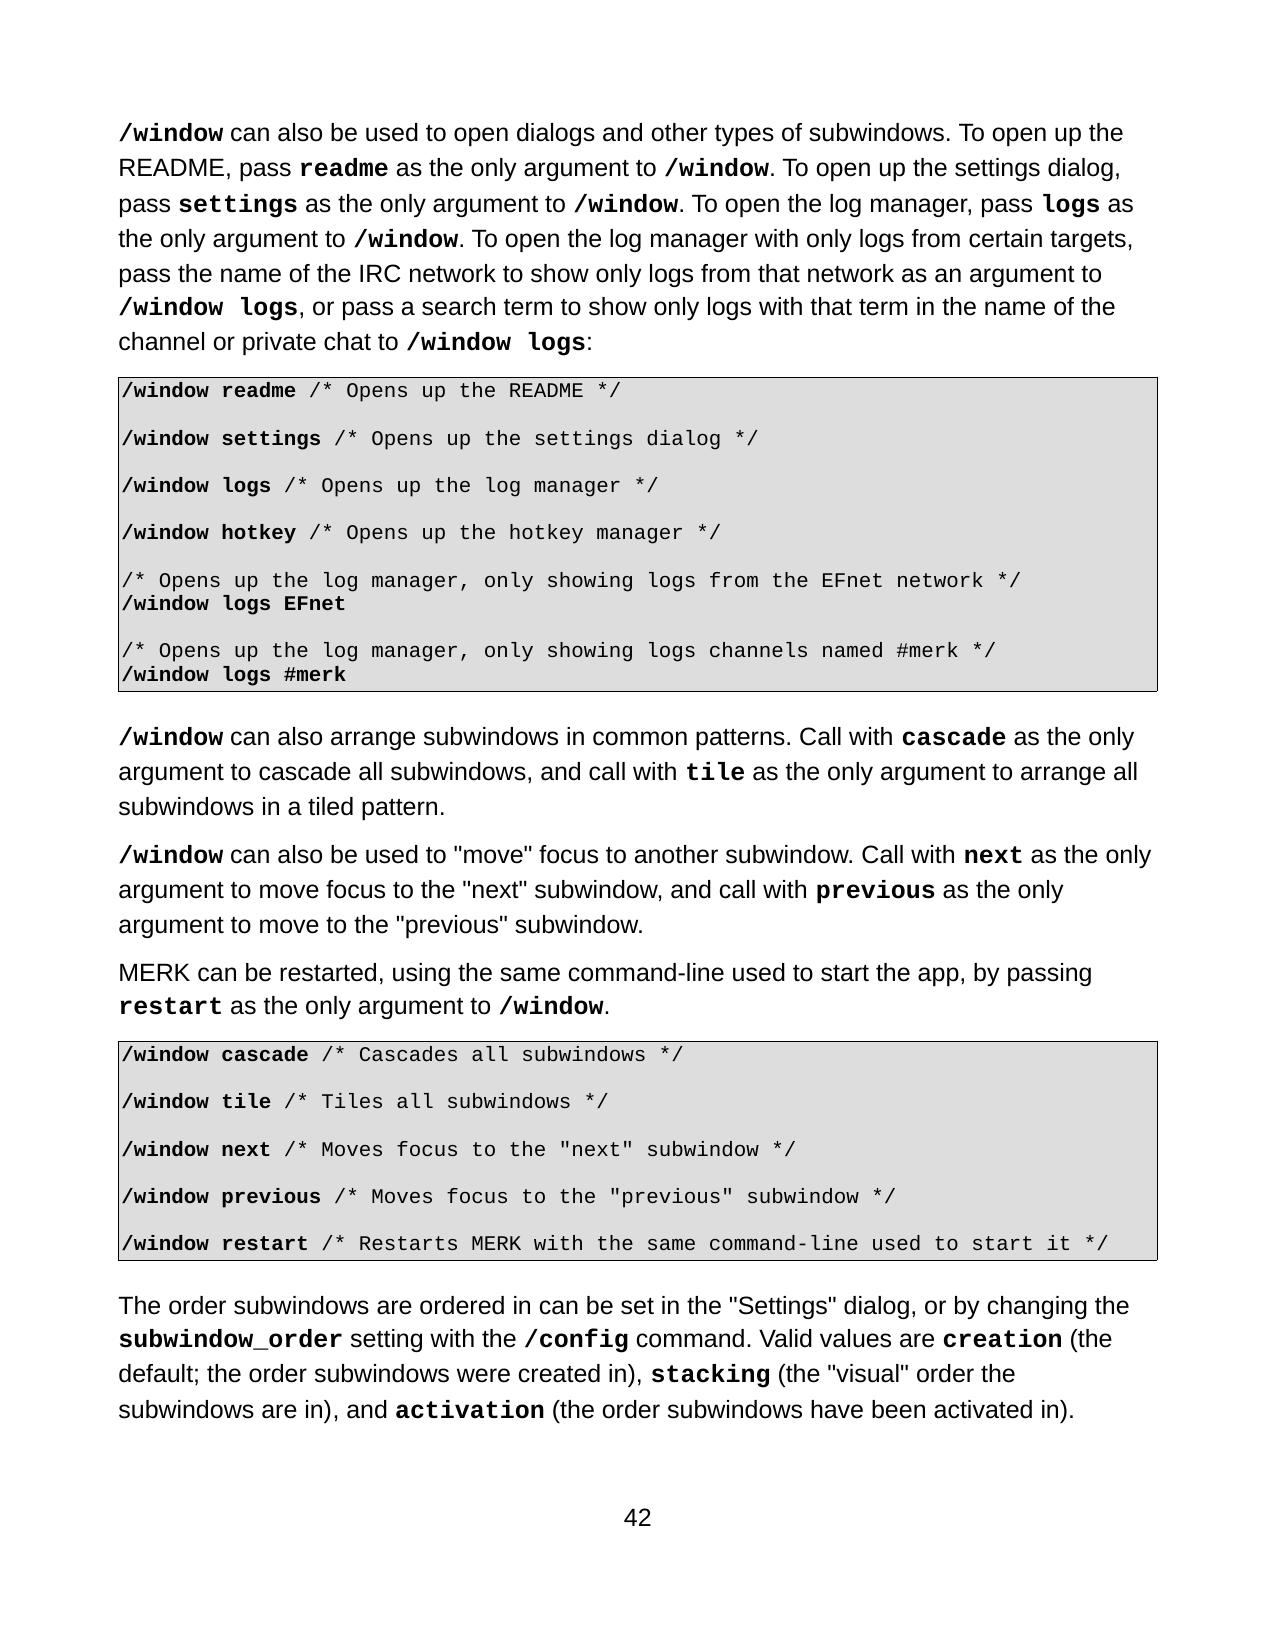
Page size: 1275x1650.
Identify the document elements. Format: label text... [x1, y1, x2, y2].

table_header /window readme /* Opens up the README */ /window settings /* Opens up the settings dialog */ /window logs /* Opens up the log manager */ /window hotkey /* Opens up the hotkey manager */ /* Opens up the log manager, only showing logs from the EFnet network */ /window logs EFnet /* Opens up the log manager, only showing logs channels named #merk */ /window logs #merk [119, 378, 1157, 691]
text The order subwindows are ordered in can be set in the "Settings" dialog, or by changing the subwindow_order setting with the /config command. Valid values are creation (the default; the order subwindows were created in), stacking (the "visual" order the subwindows are in), and activation (the order subwindows have been activated in). [118, 1291, 1157, 1426]
text /window can also be used to "move" focus to another subwindow. Call with next as the only argument to move focus to the "next" subwindow, and call with previous as the only argument to move to the "previous" subwindow. [118, 840, 1157, 939]
text /window can also be used to open dialogs and other types of subwindows. To open up the README, pass readme as the only argument to /window. To open up the settings dialog, pass settings as the only argument to /window. To open the log manager, pass logs as the only argument to /window. To open the log manager with only logs from certain targets, pass the name of the IRC network to show only logs from that network as an argument to /window logs, or pass a search term to show only logs with that term in the name of the channel or private chat to /window logs: [118, 118, 1157, 358]
text /window can also arrange subwindows in common patterns. Call with cascade as the only argument to cascade all subwindows, and call with tile as the only argument to arrange all subwindows in a tiled pattern. [118, 722, 1157, 821]
text MERK can be restarted, using the same command-line used to start the app, by passing restart as the only argument to /window. [118, 958, 1157, 1022]
table_header /window cascade /* Cascades all subwindows */ /window tile /* Tiles all subwindows */ /window next /* Moves focus to the "next" subwindow */ /window previous /* Moves focus to the "previous" subwindow */ /window restart /* Restarts MERK with the same command-line used to start it */ [119, 1042, 1157, 1260]
